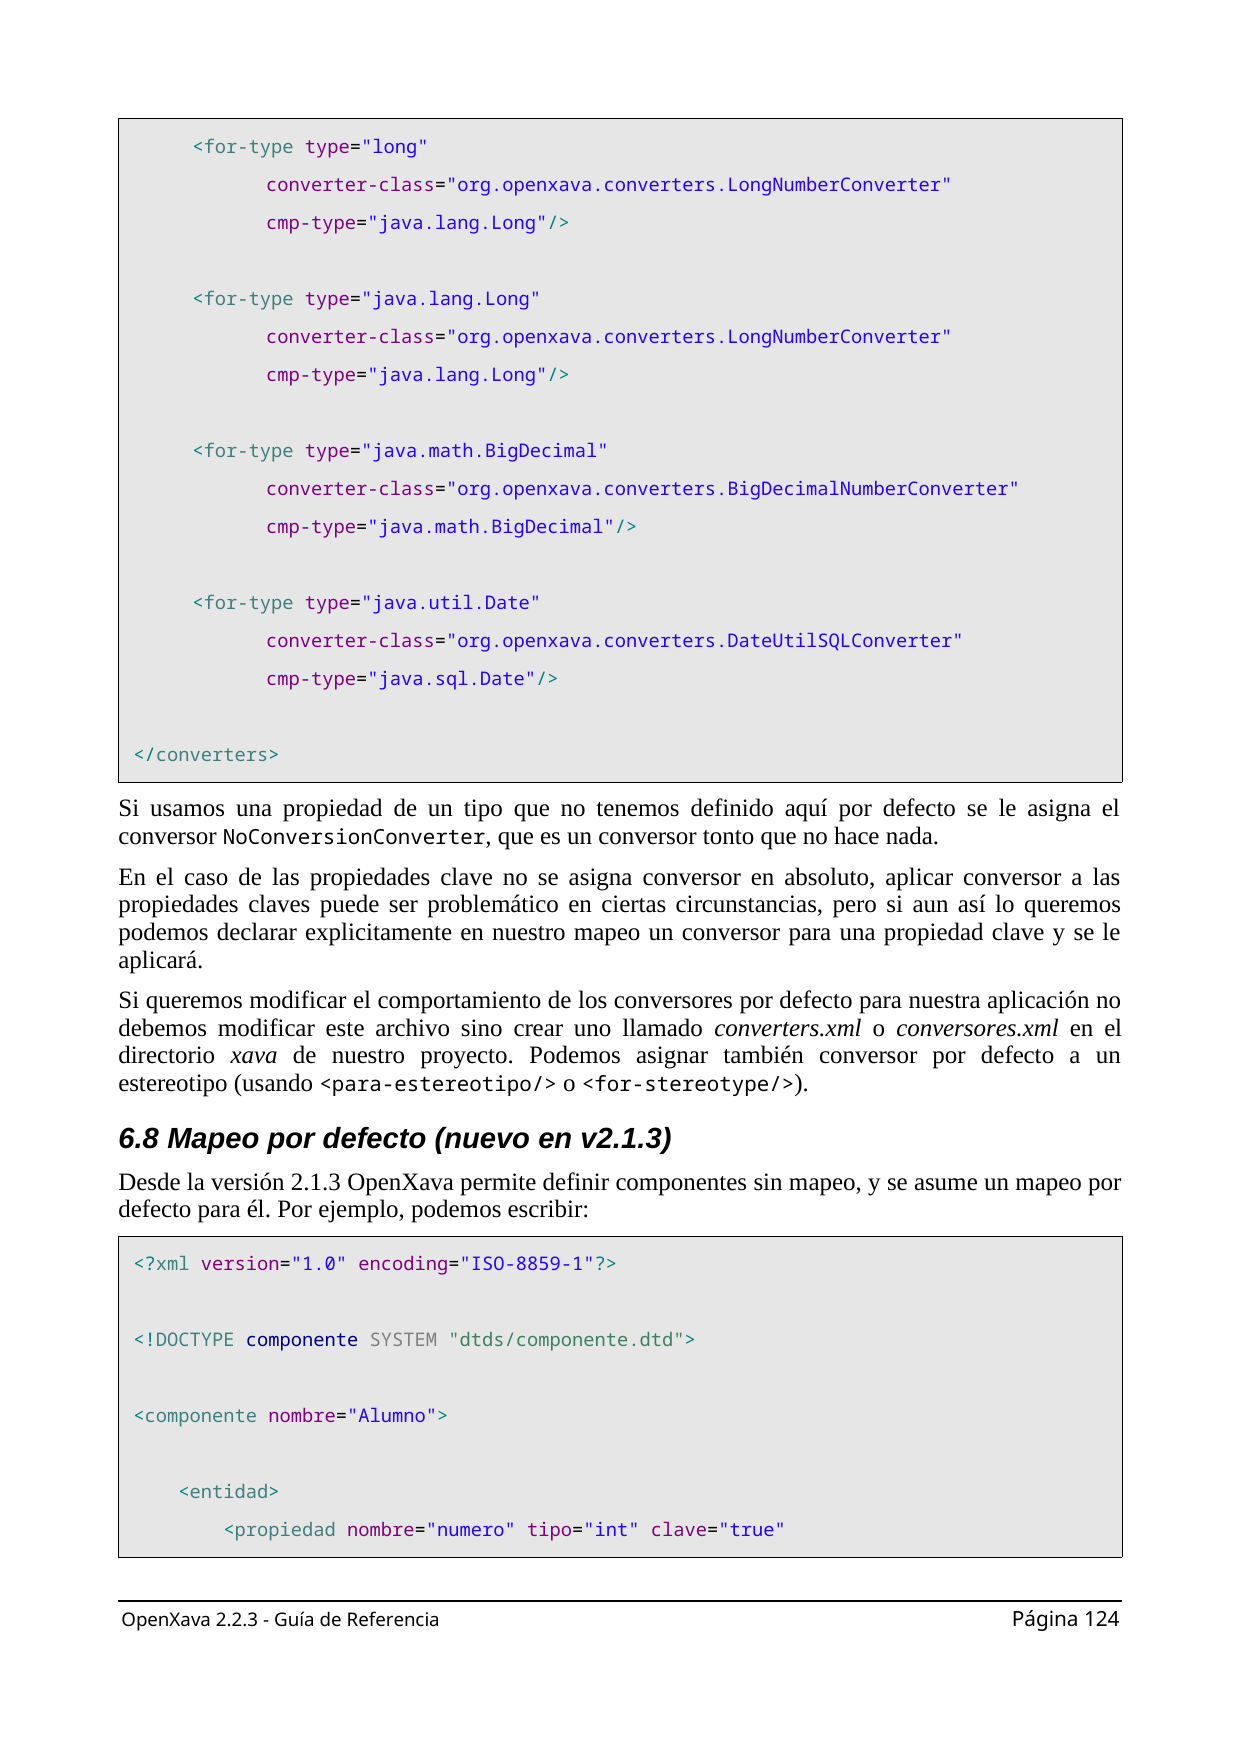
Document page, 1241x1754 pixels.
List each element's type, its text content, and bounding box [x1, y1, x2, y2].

text Si queremos modificar el comportamiento de los conversores por defecto para nuestra aplicación no debemos modificar este archivo sino crear uno llamado converters.xml o conversores.xml en el directorio xava de nuestro proyecto. Podemos asignar también conversor por defecto a un estereotipo (usando <para-estereotipo/> o <for-stereotype/>). [118, 986, 1122, 1097]
text <?xml version="1.0" encoding="ISO-8859-1"?> [119, 1237, 1122, 1273]
text Si usamos una propiedad de un tipo que no tenemos definido aquí por defecto se le asigna el conversor NoConversionConverter, que es un conversor tonto que no hace nada. [118, 794, 1122, 850]
text cmp-type="java.math.BigDecimal"/> [119, 498, 1122, 536]
text converter-class="org.openxava.converters.LongNumberConverter" [119, 156, 1122, 194]
subtitle Mapeo por defecto (nuevo en v2.1.3) [118, 1122, 1122, 1155]
text cmp-type="java.lang.Long"/> [119, 346, 1122, 384]
text converter-class="org.openxava.converters.DateUtilSQLConverter" [119, 612, 1122, 650]
text Desde la versión 2.1.3 OpenXava permite definir componentes sin mapeo, y se asume un mapeo por defecto para él. Por ejemplo, podemos escribir: [118, 1168, 1122, 1223]
text <propiedad nombre="numero" tipo="int" clave="true" [119, 1502, 1122, 1557]
text <!DOCTYPE componente SYSTEM "dtds/componente.dtd"> [119, 1312, 1122, 1349]
text <for-type type="long" [119, 119, 1122, 156]
text <for-type type="java.lang.Long" [119, 270, 1122, 308]
text cmp-type="java.lang.Long"/> [119, 194, 1122, 232]
text <for-type type="java.math.BigDecimal" [119, 422, 1122, 460]
text cmp-type="java.sql.Date"/> [119, 650, 1122, 688]
text <for-type type="java.util.Date" [119, 574, 1122, 612]
text </converters> [119, 726, 1122, 782]
text converter-class="org.openxava.converters.BigDecimalNumberConverter" [119, 460, 1122, 498]
text <entidad> [119, 1464, 1122, 1502]
text En el caso de las propiedades clave no se asigna conversor en absoluto, aplicar conversor a las propiedades claves puede ser problemático en ciertas circunstancias, pero si aun así lo queremos podemos declarar explicitamente en nuestro mapeo un conversor para una propiedad clave y se le aplicará. [118, 863, 1122, 973]
text <componente nombre="Alumno"> [119, 1388, 1122, 1426]
text converter-class="org.openxava.converters.LongNumberConverter" [119, 308, 1122, 346]
